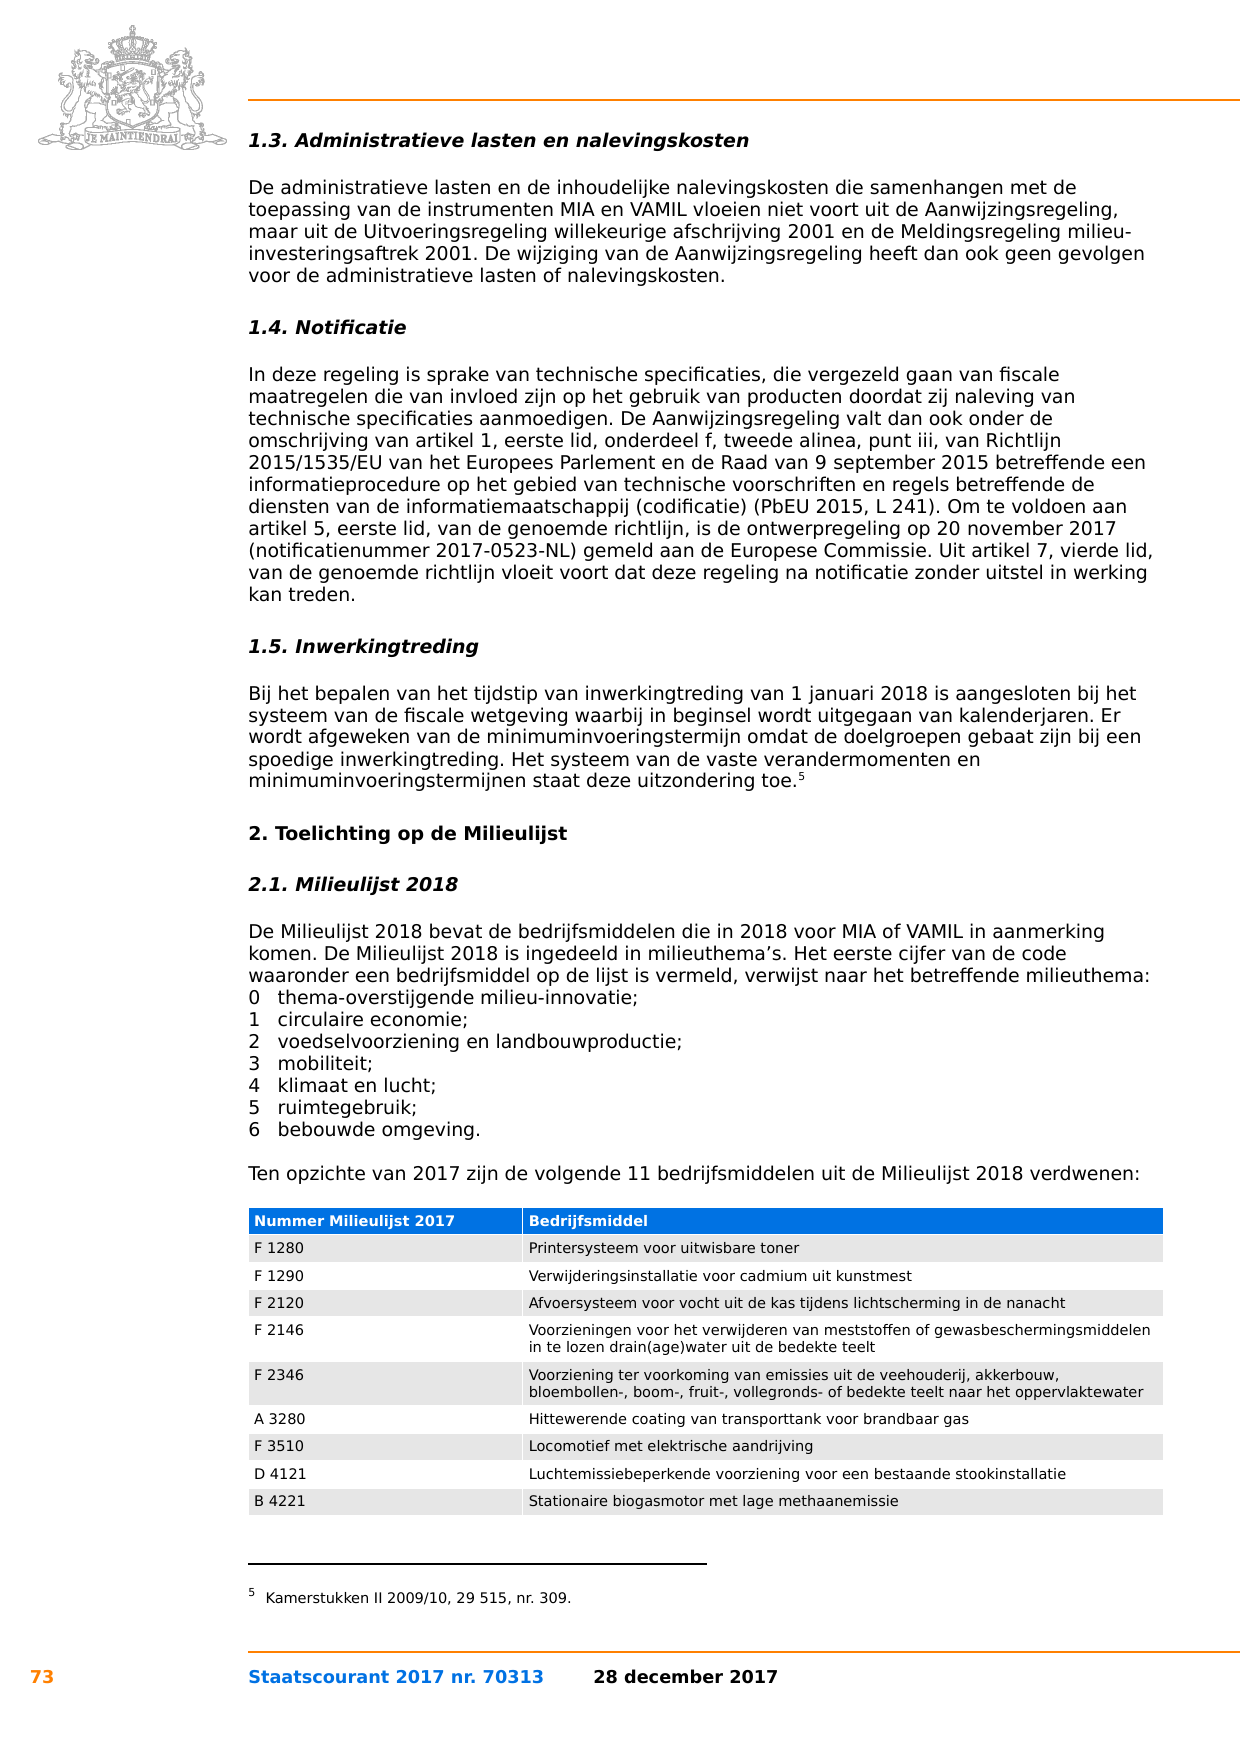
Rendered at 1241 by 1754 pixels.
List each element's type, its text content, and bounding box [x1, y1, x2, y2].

table_cell F 1280 [249, 1235, 522, 1262]
text Kamerstukken II 2009/10, 29 515, nr. 309. [248, 1586, 1163, 1608]
table_cell F 2146 [249, 1318, 522, 1361]
text Ten opzichte van 2017 zijn de volgende 11 bedrijfsmiddelen uit de Milieulijst 2018 verdwenen: [248, 1163, 1163, 1185]
subtitle 1.3. Administratieve lasten en nalevingskosten [248, 130, 1163, 152]
table_cell Printersysteem voor uitwisbare toner [523, 1235, 1163, 1262]
table_cell F 2346 [249, 1362, 522, 1405]
table_cell F 2120 [249, 1290, 522, 1316]
table_cell A 3280 [249, 1406, 522, 1433]
text 2 voedselvoorziening en landbouwproductie; [248, 1031, 1163, 1053]
table_cell Afvoersysteem voor vocht uit de kas tijdens lichtscherming in de nanacht [523, 1290, 1163, 1316]
table_cell D 4121 [249, 1461, 522, 1487]
table_cell Voorzieningen voor het verwijderen van meststoffen of gewasbeschermingsmiddelen in te lozen drain(age)water uit de bedekte teelt [523, 1318, 1163, 1361]
table_cell Hittewerende coating van transporttank voor brandbaar gas [523, 1406, 1163, 1433]
picture [38, 25, 227, 150]
subtitle 2.1. Milieulijst 2018 [248, 874, 1163, 896]
table_cell Stationaire biogasmotor met lage methaanemissie [523, 1489, 1163, 1515]
subtitle 1.4. Notificatie [248, 317, 1163, 339]
table_cell B 4221 [249, 1489, 522, 1515]
table_cell Luchtemissiebeperkende voorziening voor een bestaande stookinstallatie [523, 1461, 1163, 1487]
text 4 klimaat en lucht; [248, 1075, 1163, 1097]
table_cell Locomotief met elektrische aandrijving [523, 1434, 1163, 1460]
subtitle 2. Toelichting op de Milieulijst [248, 822, 1163, 844]
subtitle 1.5. Inwerkingtreding [248, 636, 1163, 657]
table_cell Voorziening ter voorkoming van emissies uit de veehouderij, akkerbouw, bloembollen-, boom-, fruit-, vollegronds- of bedekte teelt naar het oppervlaktewater [523, 1362, 1163, 1405]
table_header Bedrijfsmiddel [523, 1208, 1163, 1234]
text In deze regeling is sprake van technische specificaties, die vergezeld gaan van fiscale maatregelen die van invloed zijn op het gebruik van producten doordat zij naleving van technische specificaties aanmoedigen. De Aanwijzingsregeling valt dan ook onder de omschrijving van artikel 1, eerste lid, onderdeel f, tweede alinea, punt iii, van Richtlijn 2015/1535/EU van het Europees Parlement en de Raad van 9 september 2015 betreffende een informatieprocedure op het gebied van technische voorschriften en regels betreffende de diensten van de informatiemaatschappij (codificatie) (PbEU 2015, L 241). Om te voldoen aan artikel 5, eerste lid, van de genoemde richtlijn, is de ontwerpregeling op 20 november 2017 (notificatienummer 2017-0523-NL) gemeld aan de Europese Commissie. Uit artikel 7, vierde lid, van de genoemde richtlijn vloeit voort dat deze regeling na notificatie zonder uitstel in werking kan treden. [248, 364, 1163, 606]
table_cell Verwijderingsinstallatie voor cadmium uit kunstmest [523, 1263, 1163, 1289]
table_cell F 1290 [249, 1263, 522, 1289]
text De administratieve lasten en de inhoudelijke nalevingskosten die samenhangen met de toepassing van de instrumenten MIA en VAMIL vloeien niet voort uit de Aanwijzingsregeling, maar uit de Uitvoeringsregeling willekeurige afschrijving 2001 en de Meldingsregeling milieu-investeringsaftrek 2001. De wijziging van de Aanwijzingsregeling heeft dan ook geen gevolgen voor de administratieve lasten of nalevingskosten. [248, 177, 1163, 287]
table_header Nummer Milieulijst 2017 [249, 1208, 522, 1234]
text 1 circulaire economie; [248, 1009, 1163, 1031]
text Bij het bepalen van het tijdstip van inwerkingtreding van 1 januari 2018 is aangesloten bij het systeem van de fiscale wetgeving waarbij in beginsel wordt uitgegaan van kalenderjaren. Er wordt afgeweken van de minimuminvoeringstermijn omdat de doelgroepen gebaat zijn bij een spoedige inwerkingtreding. Het systeem van de vaste verandermomenten en minimuminvoeringstermijnen staat deze uitzondering toe. [248, 682, 1163, 792]
text De Milieulijst 2018 bevat de bedrijfsmiddelen die in 2018 voor MIA of VAMIL in aanmerking komen. De Milieulijst 2018 is ingedeeld in milieuthema’s. Het eerste cijfer van de code waaronder een bedrijfsmiddel op de lijst is vermeld, verwijst naar het betreffende milieuthema: [248, 921, 1163, 987]
table_cell F 3510 [249, 1434, 522, 1460]
text 5 ruimtegebruik; [248, 1097, 1163, 1119]
text 6 bebouwde omgeving. [248, 1119, 1163, 1141]
text 3 mobiliteit; [248, 1053, 1163, 1075]
text 0 thema-overstijgende milieu-innovatie; [248, 987, 1163, 1009]
